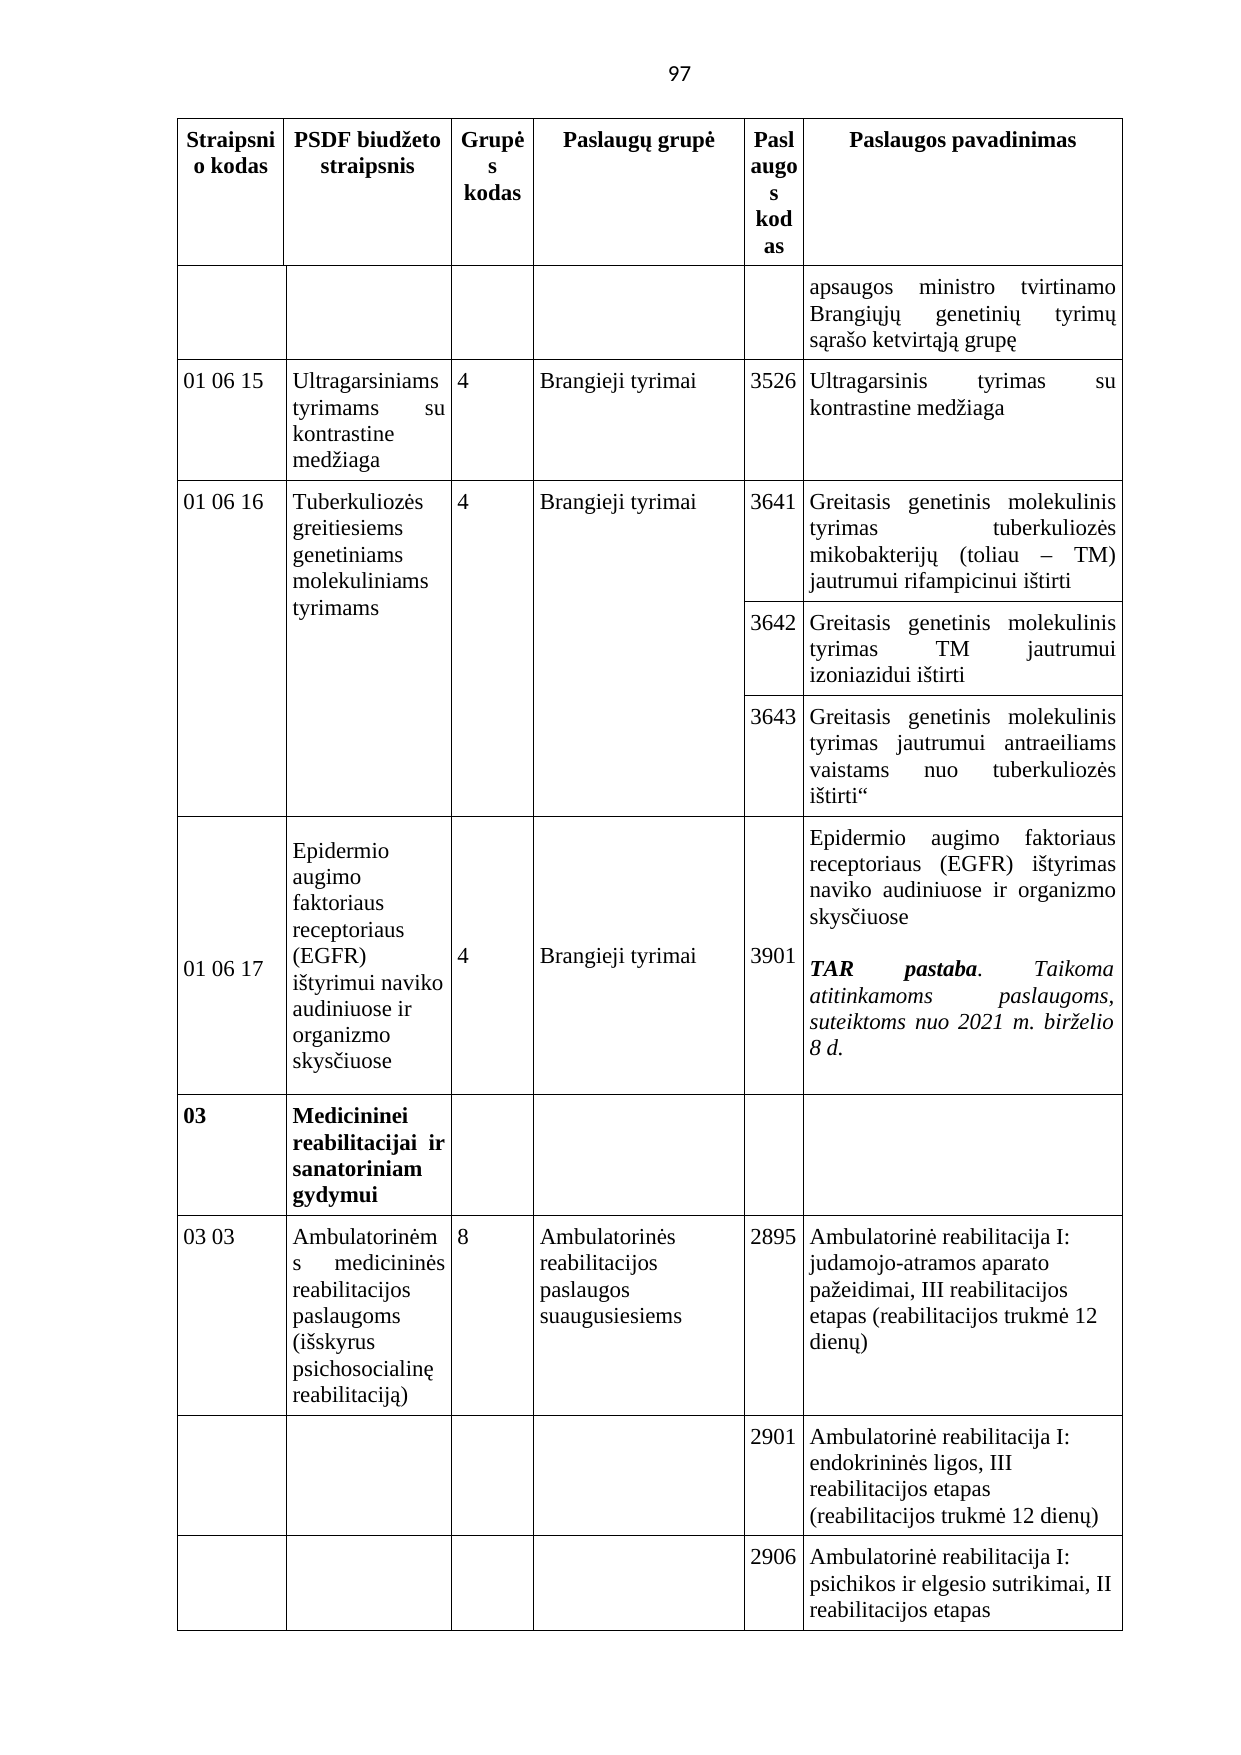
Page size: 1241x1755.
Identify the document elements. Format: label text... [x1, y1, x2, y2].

table_cell [287, 1536, 451, 1629]
table_cell [452, 1536, 533, 1629]
table_cell 01 06 17 [178, 817, 286, 1094]
table_cell 2895 [745, 1216, 803, 1414]
table_cell [178, 1536, 286, 1629]
table_header Straipsnio kodas [178, 119, 283, 265]
table_header Paslaugos pavadinimas [804, 119, 1122, 265]
table_cell Medicininei reabilitacijai ir sanatoriniam gydymui [287, 1095, 451, 1215]
table_cell Brangieji tyrimai [534, 481, 744, 816]
table_cell [178, 266, 286, 359]
table_cell 4 [452, 817, 533, 1094]
table_cell [745, 1095, 803, 1215]
table_cell [287, 266, 451, 359]
table_header PSDF biudžeto straipsnis [284, 119, 451, 265]
table_cell Epidermio augimo faktoriaus receptoriaus (EGFR) ištyrimui naviko audiniuose ir organizmo skysčiuose [287, 817, 451, 1094]
table_cell 2906 [745, 1536, 803, 1629]
table_cell Ambulatorinės reabilitacijos paslaugos suaugusiesiems [534, 1216, 744, 1414]
table_header Paslaugos kodas [745, 119, 803, 265]
table_cell 3642 [745, 602, 803, 695]
table_cell [534, 1416, 744, 1535]
table_cell 3526 [745, 360, 803, 480]
table_cell 4 [452, 481, 533, 816]
table_cell [534, 1095, 744, 1215]
table_cell 3643 [745, 696, 803, 816]
table_cell Epidermio augimo faktoriaus receptoriaus (EGFR) ištyrimas naviko audiniuose ir organizmo skysčiuose TAR pastaba. Taikoma atitinkamoms paslaugoms, suteiktoms nuo 2021 m. birželio 8 d. [804, 817, 1122, 1094]
table_cell [452, 266, 533, 359]
table_cell 4 [452, 360, 533, 480]
table_cell [452, 1095, 533, 1215]
table_cell apsaugos ministro tvirtinamo Brangiųjų genetinių tyrimų sąrašo ketvirtąją grupę [804, 266, 1122, 359]
table_cell 03 [178, 1095, 286, 1215]
table_cell 3901 [745, 817, 803, 1094]
table_cell Ambulatorinė reabilitacija I: psichikos ir elgesio sutrikimai, II reabilitacijos etapas [804, 1536, 1122, 1629]
table_cell [534, 1536, 744, 1629]
table_cell Greitasis genetinis molekulinis tyrimas jautrumui antraeiliams vaistams nuo tuberkuliozės ištirti“ [804, 696, 1122, 816]
table_cell [452, 1416, 533, 1535]
table_cell 3641 [745, 481, 803, 601]
table_header Grupės kodas [452, 119, 533, 265]
table_cell 8 [452, 1216, 533, 1414]
table_cell [178, 1416, 286, 1535]
table_cell 03 03 [178, 1216, 286, 1414]
table_cell [745, 266, 803, 359]
table_header Paslaugų grupė [534, 119, 744, 265]
table_cell Ambulatorinė reabilitacija I: judamojo-atramos aparato pažeidimai, III reabilitacijos etapas (reabilitacijos trukmė 12 dienų) [804, 1216, 1122, 1414]
table_cell Ambulatorinėms medicininės reabilitacijos paslaugoms (išskyrus psichosocialinę reabilitaciją) [287, 1216, 451, 1414]
table_cell Brangieji tyrimai [534, 817, 744, 1094]
table_cell Greitasis genetinis molekulinis tyrimas tuberkuliozės mikobakterijų (toliau – TM) jautrumui rifampicinui ištirti [804, 481, 1122, 601]
table_cell 2901 [745, 1416, 803, 1535]
table_cell 01 06 16 [178, 481, 286, 816]
table_cell Brangieji tyrimai [534, 360, 744, 480]
table_cell Ambulatorinė reabilitacija I: endokrininės ligos, III reabilitacijos etapas (reabilitacijos trukmė 12 dienų) [804, 1416, 1122, 1535]
table_cell 01 06 15 [178, 360, 286, 480]
table_cell [804, 1095, 1122, 1215]
table_cell Ultragarsiniams tyrimams su kontrastine medžiaga [287, 360, 451, 480]
table_cell Greitasis genetinis molekulinis tyrimas TM jautrumui izoniazidui ištirti [804, 602, 1122, 695]
table_cell [534, 266, 744, 359]
table_cell Ultragarsinis tyrimas su kontrastine medžiaga [804, 360, 1122, 480]
table_cell Tuberkuliozės greitiesiems genetiniams molekuliniams tyrimams [287, 481, 451, 816]
table_cell [287, 1416, 451, 1535]
